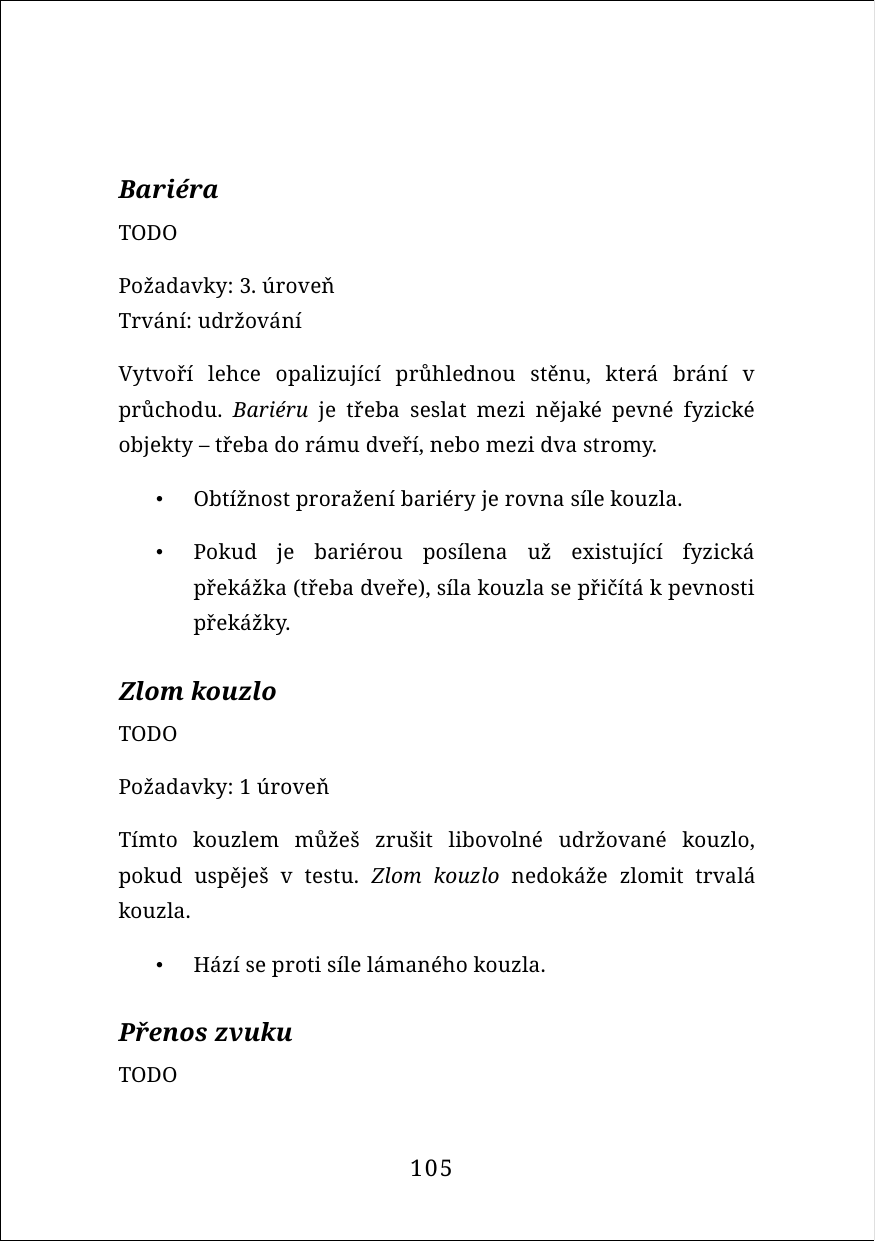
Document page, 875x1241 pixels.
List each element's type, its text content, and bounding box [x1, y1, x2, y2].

list Hází se proti síle lámaného kouzla. [156, 950, 756, 978]
text Vytvoří lehce opalizující průhlednou stěnu, která brání v průchodu. Bariéru je třeba seslat mezi nějaké pevné fyzické objekty – třeba do rámu dveří, nebo mezi dva stromy. [118, 359, 756, 459]
subtitle Bariéra [118, 172, 756, 206]
text Tímto kouzlem můžeš zrušit libovolné udržované kouzlo, pokud uspěješ v testu. Zlom kouzlo nedokáže zlomit trvalá kouzla. [118, 825, 756, 925]
list Obtížnost proražení bariéry je rovna síle kouzla. [156, 484, 756, 512]
list Pokud je bariérou posílena už existující fyzická překážka (třeba dveře), síla kouzla se přičítá k pevnosti překážky. [156, 537, 756, 637]
text TODO [118, 218, 756, 246]
text Požadavky: 3. úroveň Trvání: udržování [118, 271, 756, 335]
subtitle Zlom kouzlo [118, 673, 756, 707]
text Požadavky: 1 úroveň [118, 772, 756, 801]
subtitle Přenos zvuku [118, 1015, 756, 1049]
text TODO [118, 719, 756, 747]
text TODO [118, 1061, 756, 1089]
